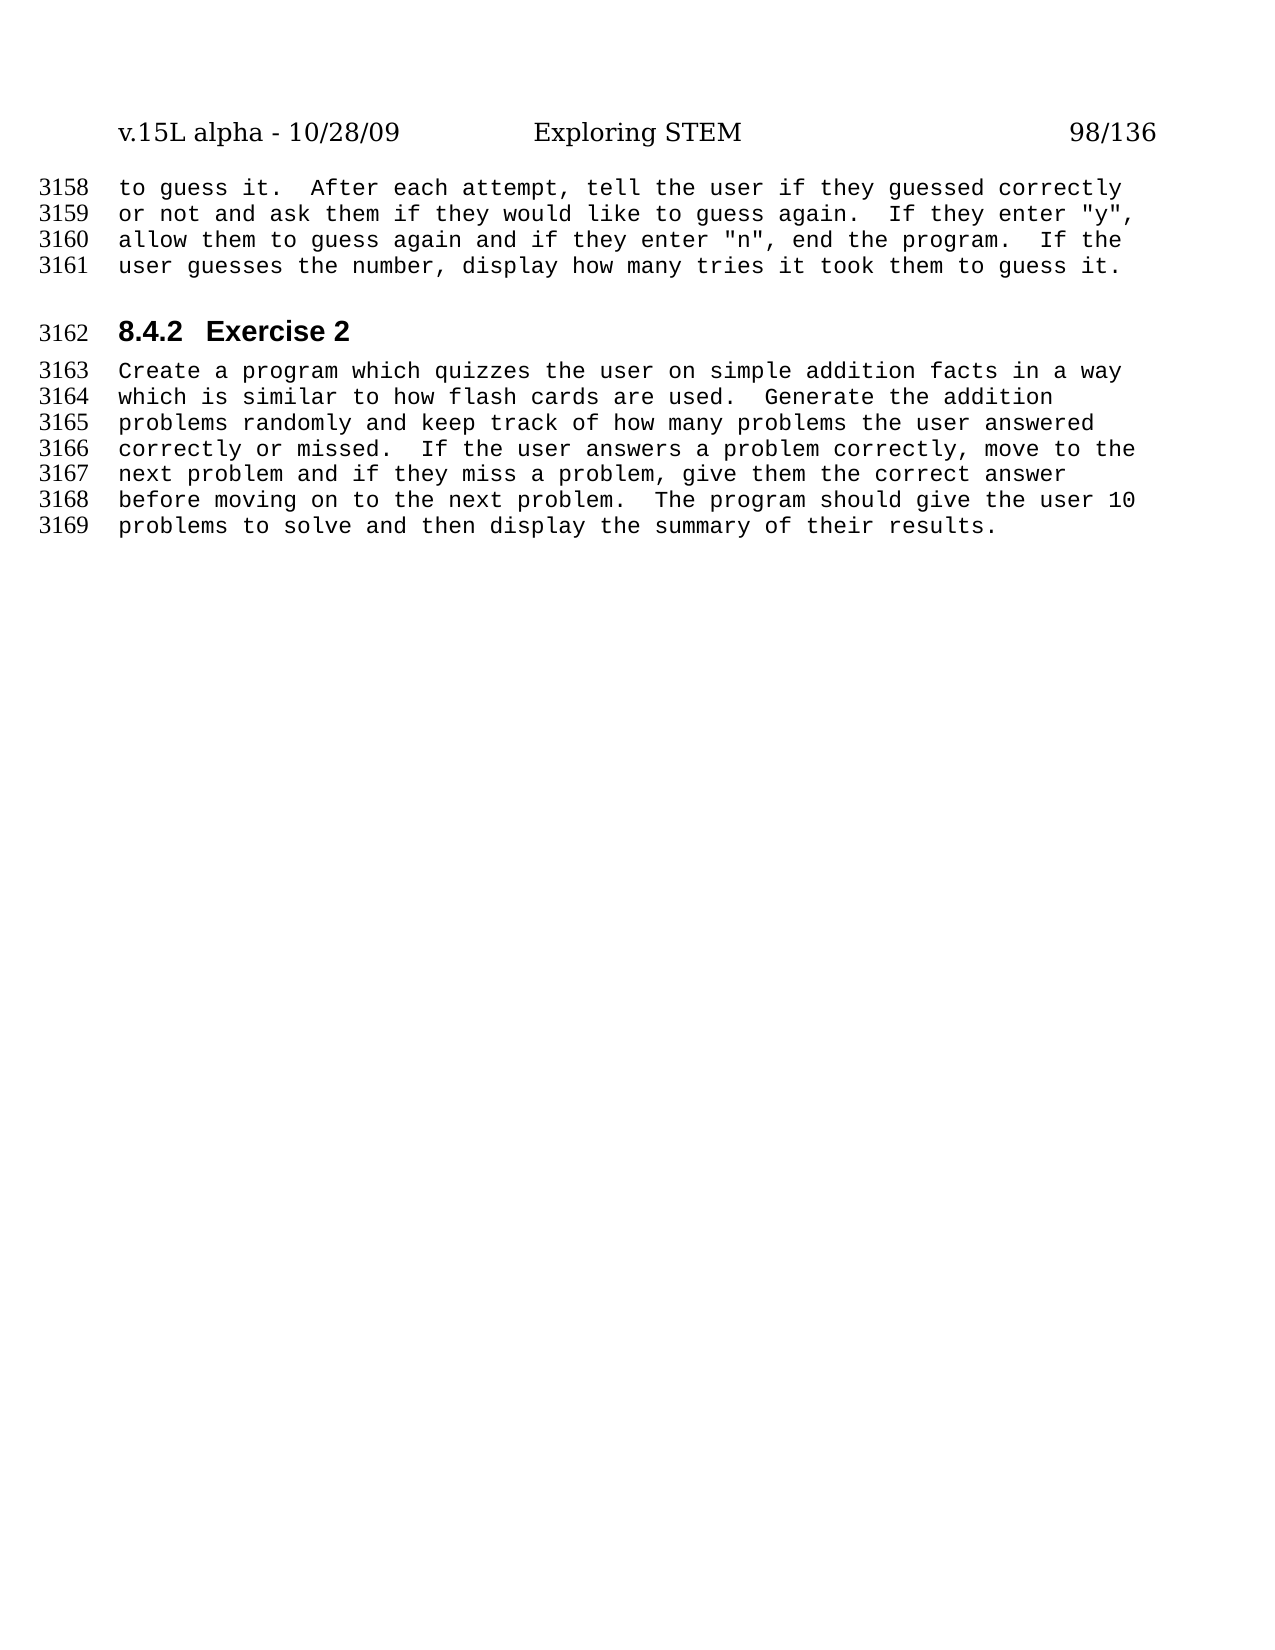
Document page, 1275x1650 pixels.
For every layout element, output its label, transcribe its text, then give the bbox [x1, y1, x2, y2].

subtitle Exercise 2 [118, 313, 1157, 347]
text Create a program which quizzes the user on simple addition facts in a way which is similar to how flash cards are used. Generate the addition problems randomly and keep track of how many problems the user answered correctly or missed. If the user answers a problem correctly, move to the next problem and if they miss a problem, give them the correct answer before moving on to the next problem. The program should give the user 10 problems to solve and then display the summary of their results. [118, 359, 1157, 541]
text to guess it. After each attempt, tell the user if they guessed correctly or not and ask them if they would like to guess again. If they enter "y", allow them to guess again and if they enter "n", end the program. If the user guesses the number, display how many tries it took them to guess it. [118, 177, 1157, 281]
